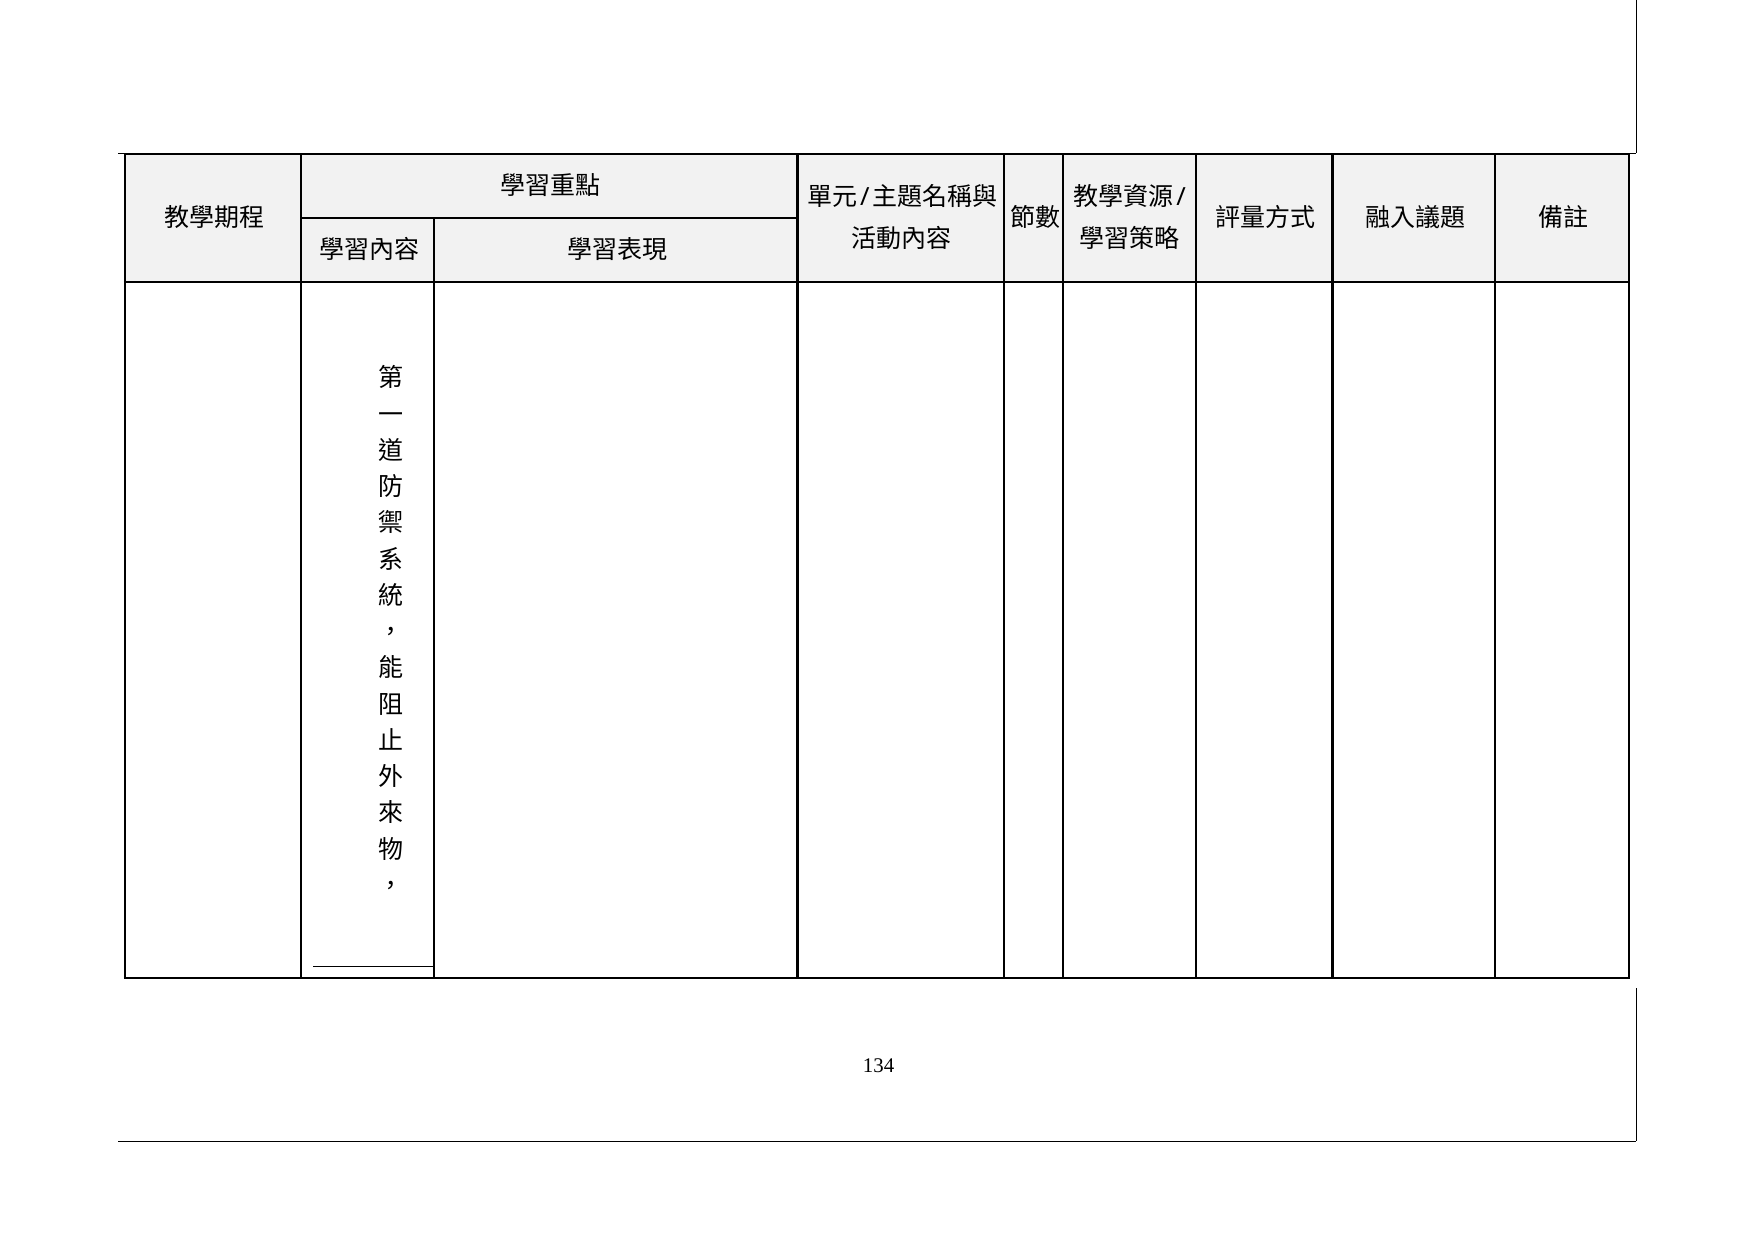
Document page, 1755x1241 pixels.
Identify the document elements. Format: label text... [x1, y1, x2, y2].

table_header 教學資源/學習策略 [1064, 155, 1195, 281]
table_cell [1064, 283, 1195, 977]
table_header 教學期程 [126, 155, 300, 281]
table_cell [435, 283, 796, 977]
table_header 融入議題 [1334, 155, 1494, 281]
table_header 備註 [1496, 155, 1628, 281]
table_cell [1005, 283, 1062, 977]
table_cell [1496, 283, 1628, 977]
table_cell [1334, 283, 1494, 977]
table_header 節數 [1005, 155, 1062, 281]
table_cell 學習內容 [302, 219, 433, 281]
table_header 單元/主題名稱與活動內容 [799, 155, 1003, 281]
table_cell [799, 283, 1003, 977]
table_cell [1197, 283, 1331, 977]
table_header 評量方式 [1197, 155, 1331, 281]
table_cell [126, 283, 300, 977]
table_header 學習重點 [302, 155, 796, 217]
table_cell 第一道防禦系統，能阻止外來物， [302, 283, 433, 977]
table_cell 學習表現 [435, 219, 796, 281]
